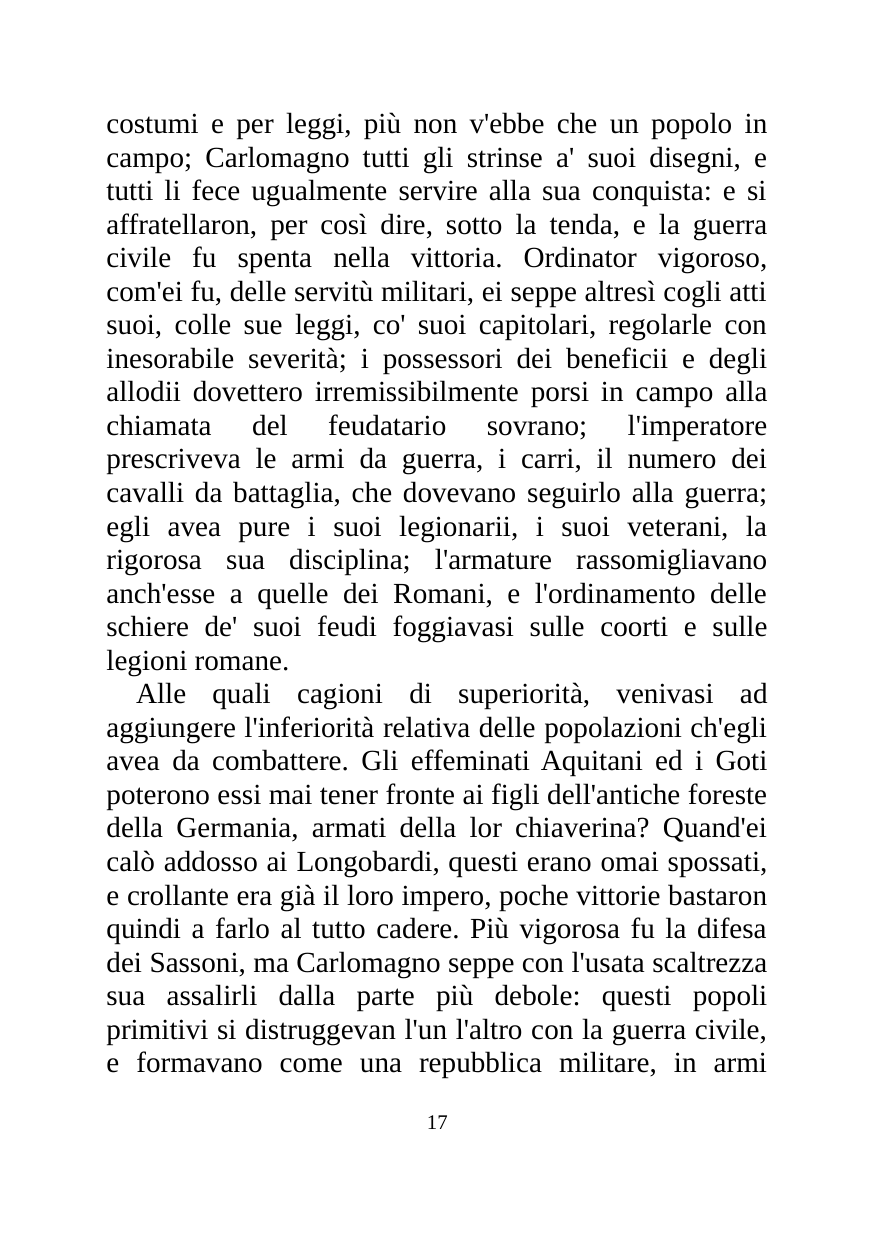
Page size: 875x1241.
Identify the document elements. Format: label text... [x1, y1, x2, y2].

text costumi e per leggi, più non v'ebbe che un popolo in campo; Carlomagno tutti gli strinse a' suoi disegni, e tutti li fece ugualmente servire alla sua conquista: e si affratellaron, per così dire, sotto la tenda, e la guerra civile fu spenta nella vittoria. Ordinator vigoroso, com'ei fu, delle servitù militari, ei seppe altresì cogli atti suoi, colle sue leggi, co' suoi capitolari, regolarle con inesorabile severità; i possessori dei beneficii e degli allodii dovettero irremissibilmente porsi in campo alla chiamata del feudatario sovrano; l'imperatore prescriveva le armi da guerra, i carri, il numero dei cavalli da battaglia, che dovevano seguirlo alla guerra; egli avea pure i suoi legionarii, i suoi veterani, la rigorosa sua disciplina; l'armature rassomigliavano anch'esse a quelle dei Romani, e l'ordinamento delle schiere de' suoi feudi foggiavasi sulle coorti e sulle legioni romane. [106, 106, 768, 676]
text Alle quali cagioni di superiorità, venivasi ad aggiungere l'inferiorità relativa delle popolazioni ch'egli avea da combattere. Gli effeminati Aquitani ed i Goti poterono essi mai tener fronte ai figli dell'antiche foreste della Germania, armati della lor chiaverina? Quand'ei calò addosso ai Longobardi, questi erano omai spossati, e crollante era già il loro impero, poche vittorie bastaron quindi a farlo al tutto cadere. Più vigorosa fu la difesa dei Sassoni, ma Carlomagno seppe con l'usata scaltrezza sua assalirli dalla parte più debole: questi popoli primitivi si distruggevan l'un l'altro con la guerra civile, e formavano come una repubblica militare, in armi [106, 676, 768, 1079]
